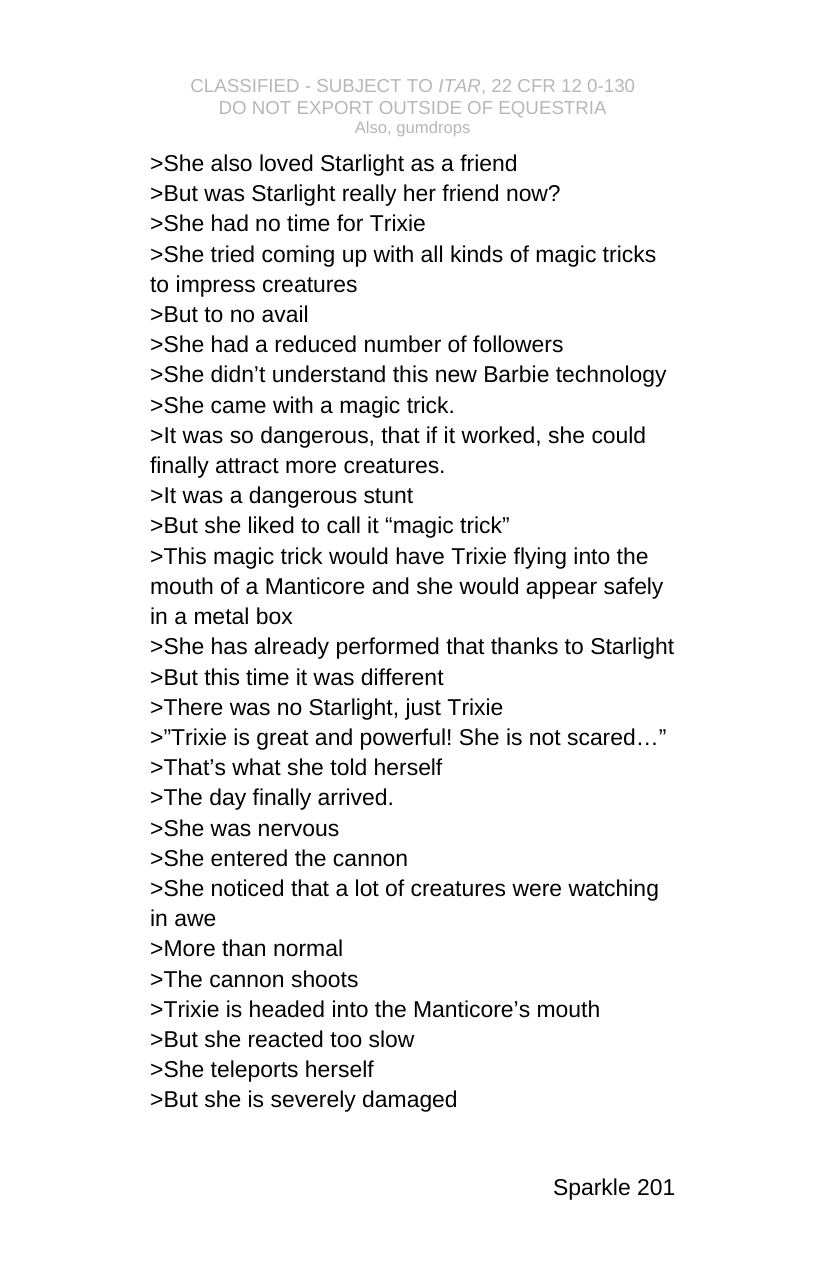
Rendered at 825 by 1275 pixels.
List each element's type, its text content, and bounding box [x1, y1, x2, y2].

text >It was a dangerous stunt [150, 482, 675, 509]
text >She also loved Starlight as a friend [150, 150, 675, 176]
text >But was Starlight really her friend now? [150, 180, 675, 207]
text >She noticed that a lot of creatures were watching in awe [150, 875, 675, 932]
text >She teleports herself [150, 1056, 675, 1083]
text >But she liked to call it “magic trick” [150, 512, 675, 539]
text >She came with a magic trick. [150, 392, 675, 418]
text >This magic trick would have Trixie flying into the mouth of a Manticore and she would appear safely in a metal box [150, 543, 675, 629]
text >Trixie is headed into the Manticore’s mouth [150, 996, 675, 1022]
text >But to no avail [150, 301, 675, 327]
text >There was no Starlight, just Trixie [150, 694, 675, 720]
text >The cannon shoots [150, 966, 675, 992]
text >But she reacted too slow [150, 1026, 675, 1052]
text >”Trixie is great and powerful! She is not scared…” [150, 724, 675, 750]
text >But this time it was different [150, 663, 675, 690]
text >She entered the cannon [150, 845, 675, 871]
text >She had a reduced number of followers [150, 331, 675, 358]
text >It was so dangerous, that if it worked, she could finally attract more creatures. [150, 422, 675, 478]
text >More than normal [150, 935, 675, 962]
text >She has already performed that thanks to Starlight [150, 633, 675, 660]
text >She tried coming up with all kinds of magic tricks to impress creatures [150, 241, 675, 297]
text >That’s what she told herself [150, 754, 675, 781]
text >But she is severely damaged [150, 1086, 675, 1113]
text >She didn’t understand this new Barbie technology [150, 361, 675, 388]
text >She was nervous [150, 814, 675, 841]
text >She had no time for Trixie [150, 210, 675, 237]
text >The day finally arrived. [150, 784, 675, 811]
